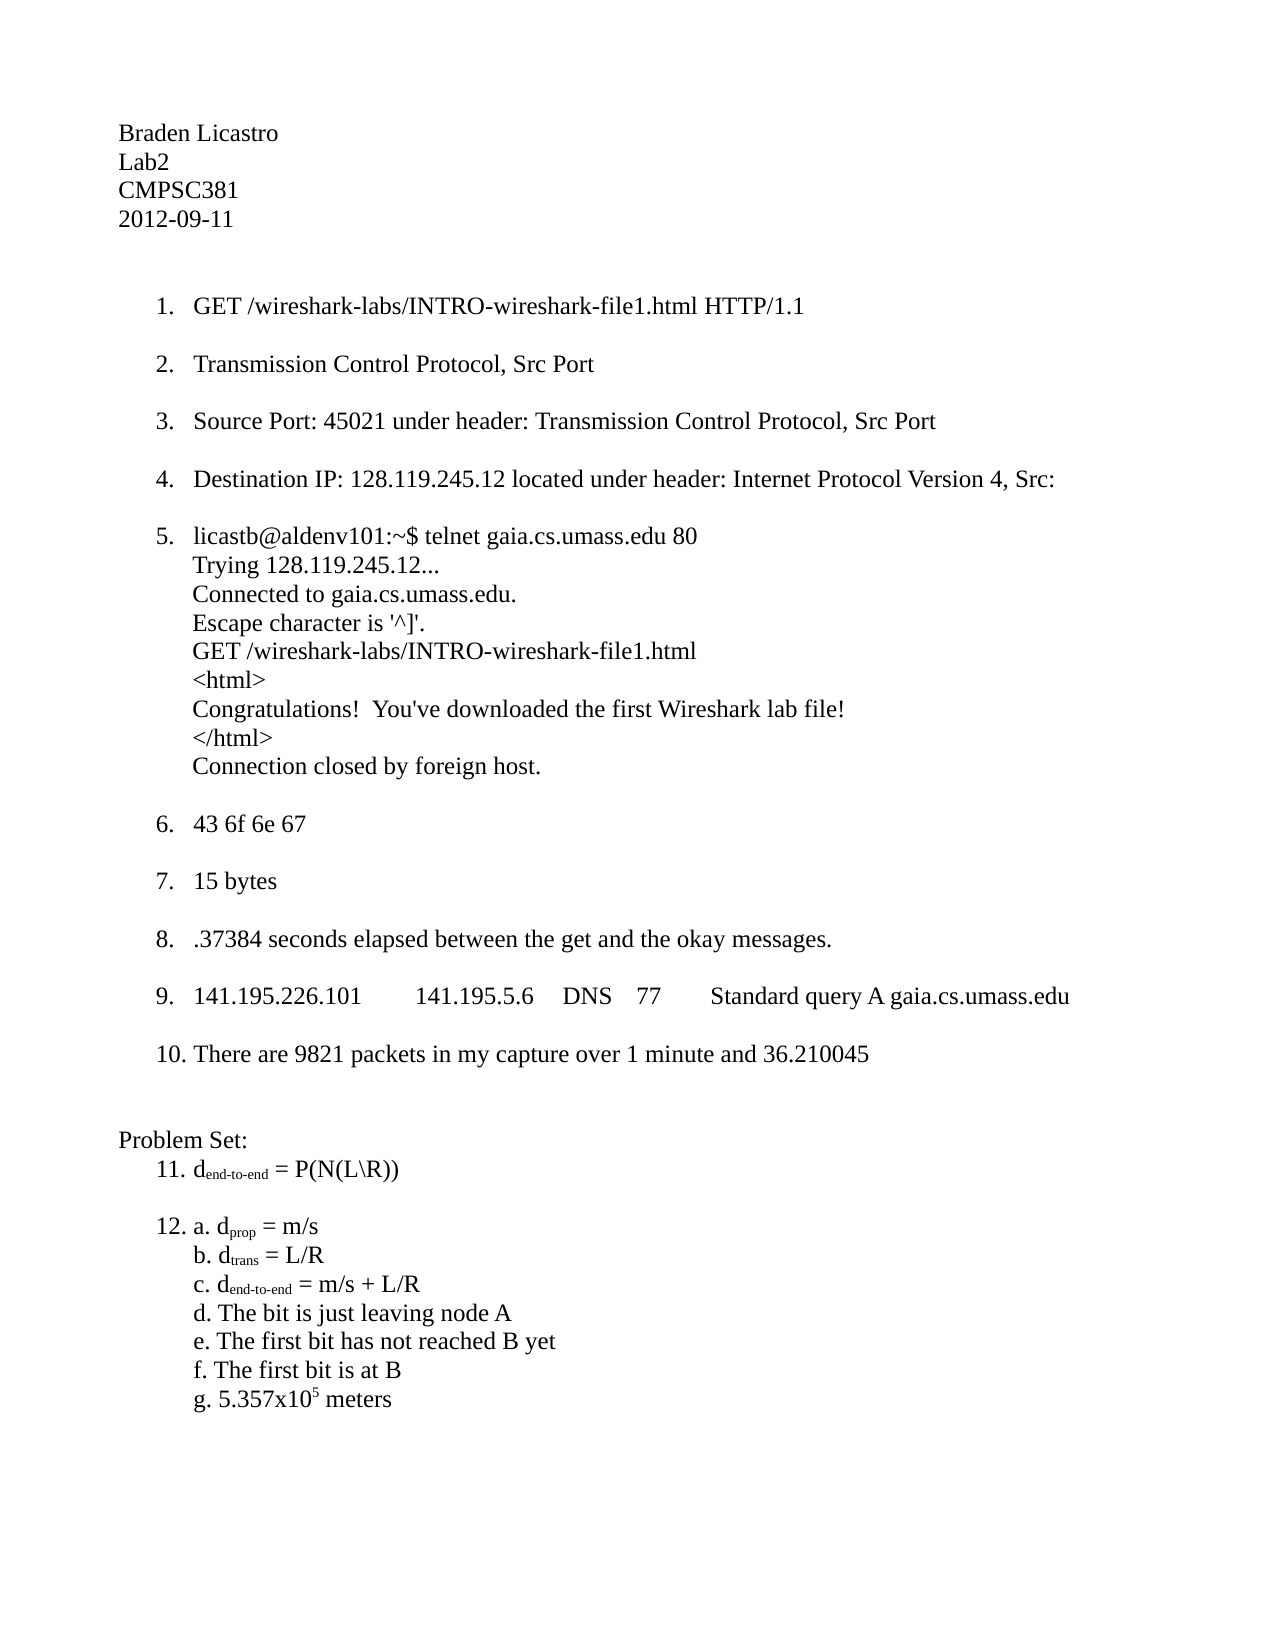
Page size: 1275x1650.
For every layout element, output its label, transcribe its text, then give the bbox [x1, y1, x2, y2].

list .37384 seconds elapsed between the get and the okay messages. [156, 924, 1157, 953]
list Destination IP: 128.119.245.12 located under header: Internet Protocol Version 4, Src: [156, 464, 1157, 493]
list dend-to-end = P(N(L\R)) [156, 1154, 1157, 1183]
list Transmission Control Protocol, Src Port [156, 349, 1157, 378]
list There are 9821 packets in my capture over 1 minute and 36.210045 [156, 1039, 1157, 1068]
list 141.195.226.101 141.195.5.6 DNS 77 Standard query A gaia.cs.umass.edu [156, 981, 1157, 1010]
text Connected to gaia.cs.umass.edu. [118, 579, 1157, 608]
list GET /wireshark-labs/INTRO-wireshark-file1.html HTTP/1.1 [156, 291, 1157, 320]
list 15 bytes [156, 866, 1157, 895]
text Escape character is '^]'. [118, 608, 1157, 636]
list a. dprop = m/s [156, 1211, 1157, 1240]
text GET /wireshark-labs/INTRO-wireshark-file1.html [118, 636, 1157, 665]
text Trying 128.119.245.12... [118, 550, 1157, 579]
list b. dtrans = L/R [156, 1240, 1157, 1269]
list d. The bit is just leaving node A [156, 1298, 1157, 1326]
text Problem Set: [118, 1125, 1157, 1154]
text </html> [118, 723, 1157, 751]
text <html> [118, 665, 1157, 694]
list f. The first bit is at B [156, 1355, 1157, 1384]
list licastb@aldenv101:~$ telnet gaia.cs.umass.edu 80 [156, 521, 1157, 550]
list e. The first bit has not reached B yet [156, 1326, 1157, 1355]
list Source Port: 45021 under header: Transmission Control Protocol, Src Port [156, 406, 1157, 435]
list c. dend-to-end = m/s + L/R [156, 1269, 1157, 1298]
text Connection closed by foreign host. [118, 751, 1157, 780]
list 43 6f 6e 67 [156, 809, 1157, 838]
text Congratulations! You've downloaded the first Wireshark lab file! [118, 694, 1157, 723]
list g. 5.357x105 meters [156, 1384, 1157, 1413]
